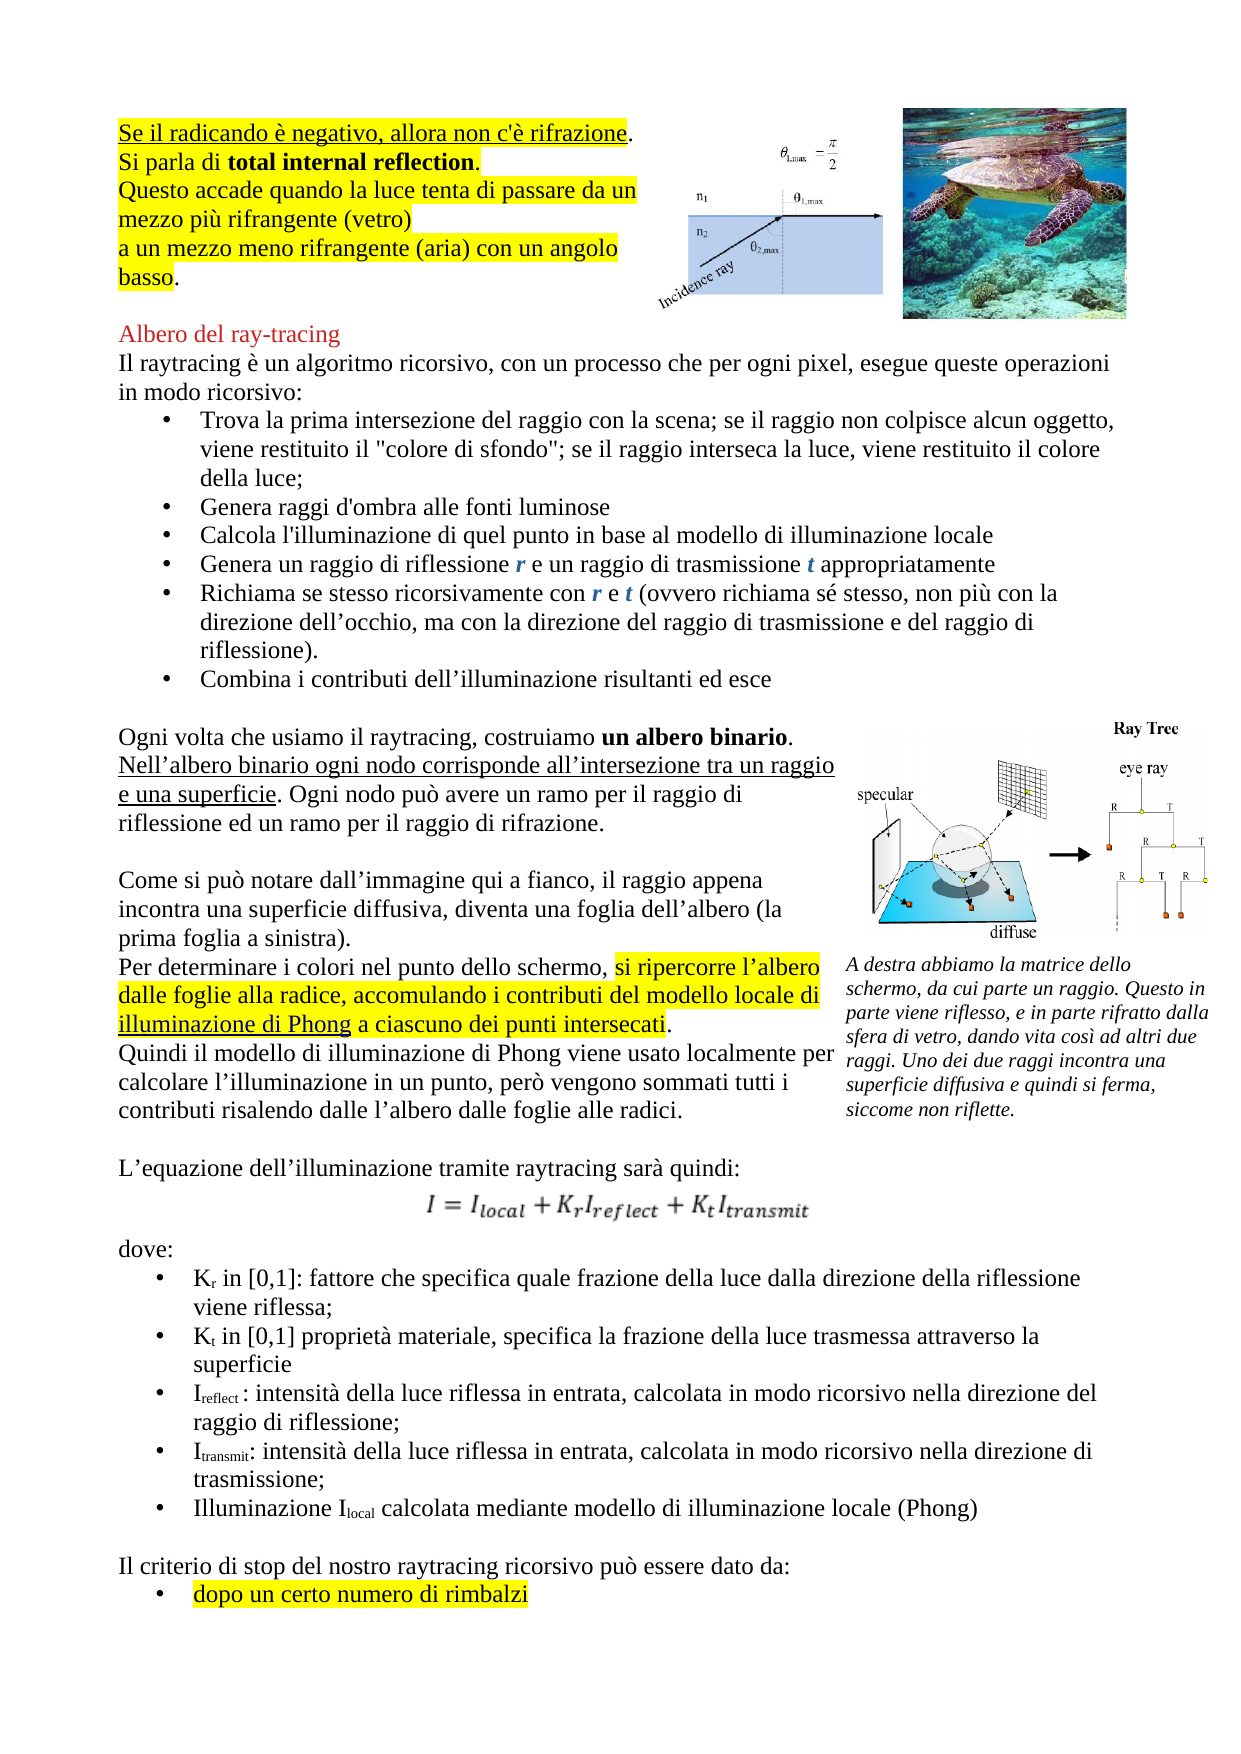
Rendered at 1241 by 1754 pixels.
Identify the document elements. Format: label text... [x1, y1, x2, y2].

text Questo accade quando la luce tenta di passare da un mezzo più rifrangente (vetro) [118, 176, 657, 233]
text Il criterio di stop del nostro raytracing ricorsivo può essere dato da: [118, 1551, 1122, 1579]
text A destra abbiamo la matrice dello schermo, da cui parte un raggio. Questo in parte viene riflesso, e in parte rifratto dalla sfera di vetro, dando vita così ad altri due raggi. Uno dei due raggi incontra una superficie diffusiva e quindi si ferma, siccome non riflette. [846, 952, 1214, 1121]
text Il raytracing è un algoritmo ricorsivo, con un processo che per ogni pixel, esegue queste operazioni in modo ricorsivo: [118, 348, 1122, 406]
list Illuminazione Ilocal calcolata mediante modello di illuminazione locale (Phong) [156, 1493, 1122, 1522]
list Itransmit: intensità della luce riflessa in entrata, calcolata in modo ricorsivo nella direzione di trasmissione; [156, 1436, 1122, 1493]
text a un mezzo meno rifrangente (aria) con un angolo basso. [118, 233, 657, 291]
text L’equazione dell’illuminazione tramite raytracing sarà quindi: [118, 1153, 1122, 1182]
text Se il radicando è negativo, allora non c'è rifrazione. Si parla di total internal reflection. [118, 118, 657, 176]
picture [417, 1189, 823, 1235]
list Genera un raggio di riflessione r e un raggio di trasmissione t appropriatamente [162, 549, 1122, 578]
picture [845, 717, 1214, 952]
list Trova la prima intersezione del raggio con la scena; se il raggio non colpisce alcun oggetto, viene restituito il "colore di sfondo"; se il raggio interseca la luce, viene restituito il colore della luce; [162, 406, 1122, 492]
text Albero del ray-tracing [118, 319, 1122, 348]
list Kr in [0,1]: fattore che specifica quale frazione della luce dalla direzione della riflessione viene riflessa; [156, 1263, 1122, 1321]
text dove: [118, 1182, 1122, 1263]
text Ogni volta che usiamo il raytracing, costruiamo un albero binario. Nell’albero binario ogni nodo corrisponde all’intersezione tra un raggio e una superficie. Ogni nodo può avere un ramo per il raggio di riflessione ed un ramo per il raggio di rifrazione. [118, 722, 845, 837]
list Calcola l'illuminazione di quel punto in base al modello di illuminazione locale [162, 521, 1122, 549]
text Per determinare i colori nel punto dello schermo, si ripercorre l’albero dalle foglie alla radice, accomulando i contributi del modello locale di illuminazione di Phong a ciascuno dei punti intersecati. [118, 952, 846, 1038]
text Come si può notare dall’immagine qui a fianco, il raggio appena incontra una superficie diffusiva, diventa una foglia dell’albero (la prima foglia a sinistra). [118, 866, 845, 952]
list Kt in [0,1] proprietà materiale, specifica la frazione della luce trasmessa attraverso la superficie [156, 1321, 1122, 1378]
picture [657, 108, 1127, 322]
list Richiama se stesso ricorsivamente con r e t (ovvero richiama sé stesso, non più con la direzione dell’occhio, ma con la direzione del raggio di trasmissione e del raggio di riflessione). [162, 578, 1122, 664]
list Combina i contributi dell’illuminazione risultanti ed esce [162, 664, 1122, 693]
list dopo un certo numero di rimbalzi [156, 1579, 1122, 1608]
text Quindi il modello di illuminazione di Phong viene usato localmente per calcolare l’illuminazione in un punto, però vengono sommati tutti i contributi risalendo dalle l’albero dalle foglie alle radici. [118, 1038, 1122, 1124]
list Ireflect : intensità della luce riflessa in entrata, calcolata in modo ricorsivo nella direzione del raggio di riflessione; [156, 1378, 1122, 1436]
list Genera raggi d'ombra alle fonti luminose [162, 492, 1122, 521]
